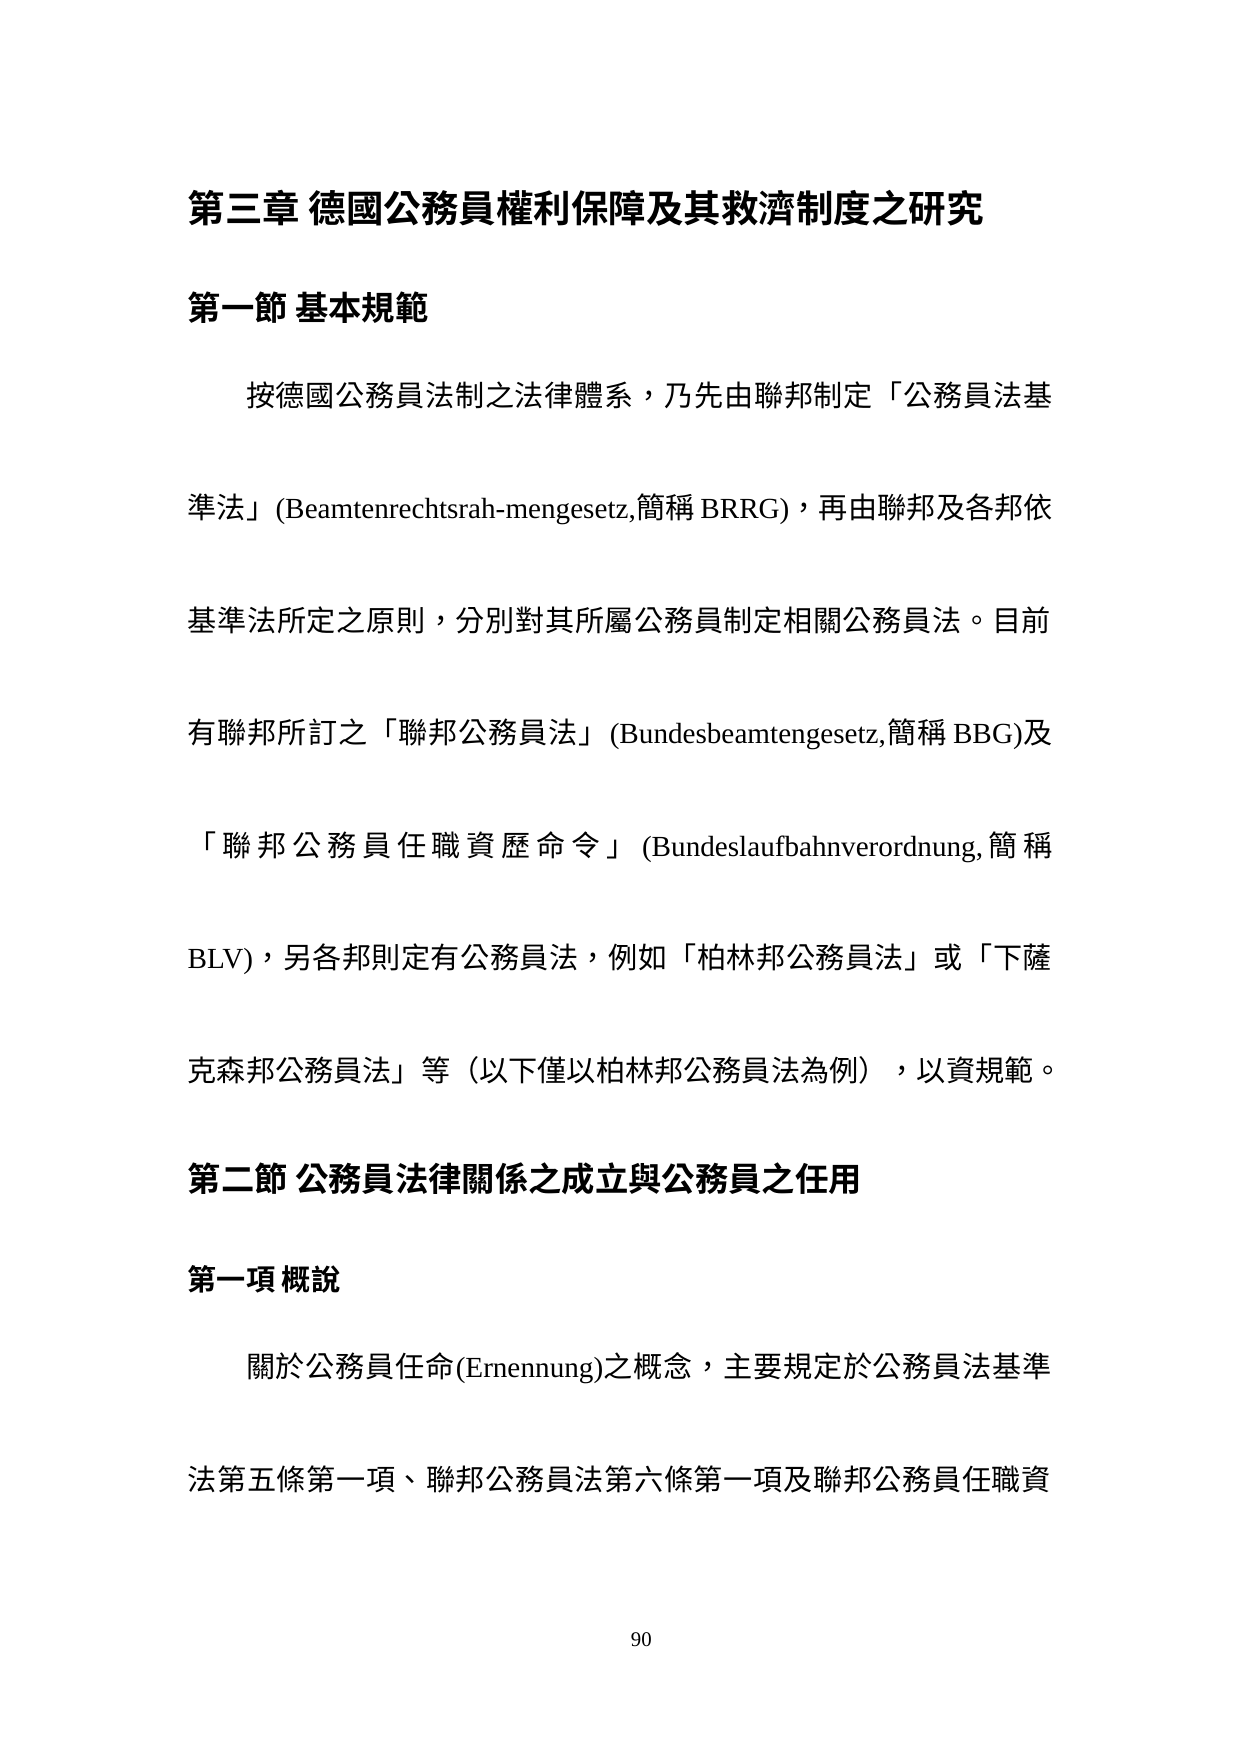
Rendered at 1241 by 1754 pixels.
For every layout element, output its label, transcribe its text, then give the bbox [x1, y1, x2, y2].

subtitle 第三章 德國公務員權利保障及其救濟制度之研究 [187, 162, 1053, 237]
subtitle 第二節 公務員法律關係之成立與公務員之任用 [187, 1134, 1053, 1209]
subtitle 第一節 基本規範 [187, 262, 1053, 337]
subtitle 第一項 概說 [187, 1234, 1053, 1309]
text 關於公務員任命(Ernennung)之概念，主要規定於公務員法基準法第五條第一項、聯邦公務員法第六條第一項及聯邦公務員任職資 [187, 1321, 1053, 1509]
text 按德國公務員法制之法律體系，乃先由聯邦制定「公務員法基準法」(Beamtenrechtsrah-mengesetz,簡稱BRRG)，再由聯邦及各邦依基準法所定之原則，分別對其所屬公務員制定相關公務員法。目前有聯邦所訂之「聯邦公務員法」(Bundesbeamtengesetz,簡稱BBG)及「聯邦公務員任職資歷命令」(Bundeslaufbahnverordnung,簡稱 BLV)，另各邦則定有公務員法，例如「柏林邦公務員法」或「下薩克森邦公務員法」等（以下僅以柏林邦公務員法為例），以資規範。 [187, 350, 1053, 1100]
